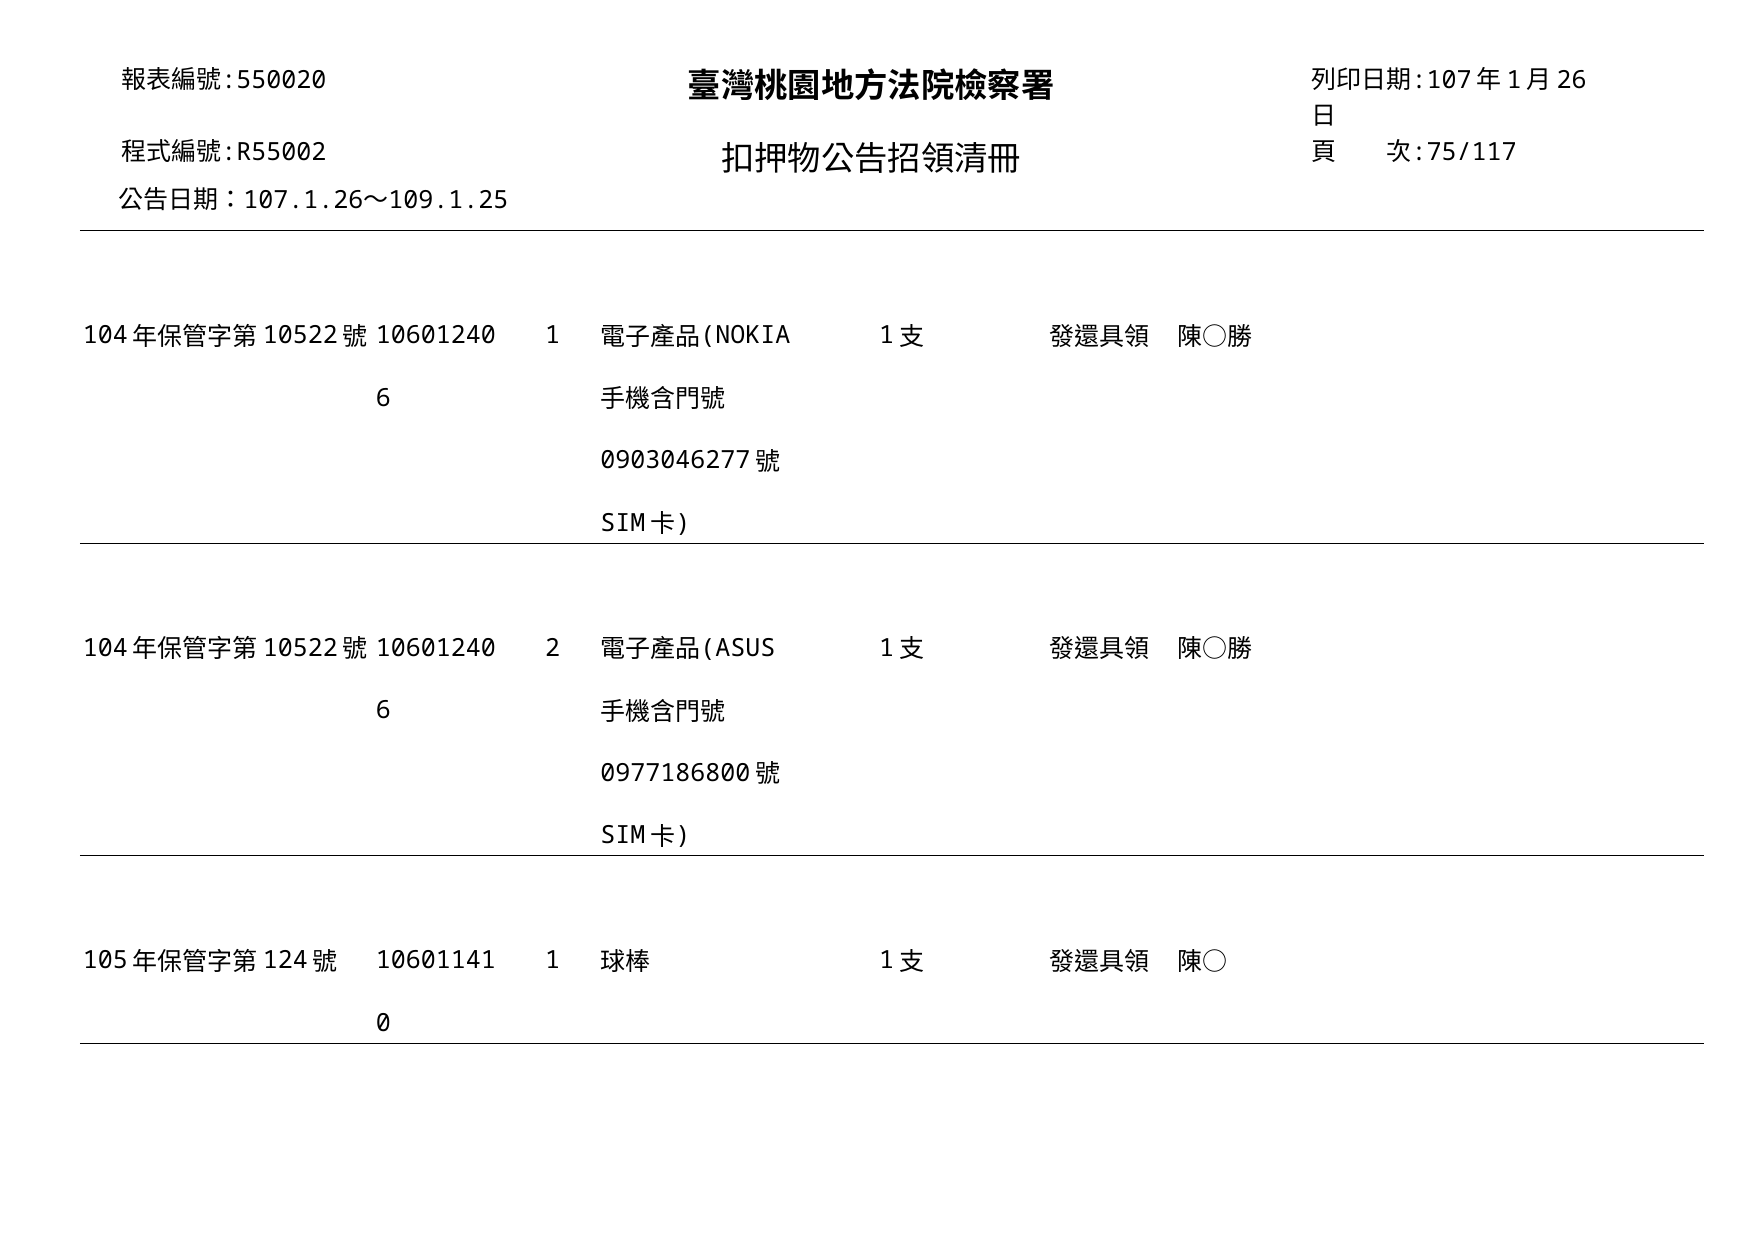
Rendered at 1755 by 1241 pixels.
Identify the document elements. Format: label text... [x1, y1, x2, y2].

table_cell [1317, 856, 1575, 1042]
table_cell 陳○勝 [1175, 544, 1317, 855]
table_cell [1575, 544, 1704, 855]
table_cell 1支 [808, 856, 927, 1042]
table_cell 1支 [808, 544, 927, 855]
table_cell 105年保管字第124號 [80, 856, 373, 1042]
table_cell [1575, 231, 1704, 542]
table_cell 發還具領 [1046, 856, 1175, 1042]
table_cell [927, 856, 1046, 1042]
table_cell [1317, 231, 1575, 542]
table_cell [927, 231, 1046, 542]
table_cell 發還具領 [1046, 544, 1175, 855]
table_cell 1支 [808, 231, 927, 542]
table_cell 104年保管字第10522號 [80, 231, 373, 542]
table_cell 1 [507, 231, 597, 542]
table_cell 陳○ [1175, 856, 1317, 1042]
table_cell 106012406 [373, 544, 507, 855]
table_cell 發還具領 [1046, 231, 1175, 542]
table_cell [927, 544, 1046, 855]
table_cell 104年保管字第10522號 [80, 544, 373, 855]
table_cell [1317, 544, 1575, 855]
table_cell 電子產品(ASUS手機含門號0977186800號SIM卡) [597, 544, 807, 855]
table_cell 106012406 [373, 231, 507, 542]
table_cell 電子產品(NOKIA手機含門號0903046277號SIM卡) [597, 231, 807, 542]
table_cell 2 [507, 544, 597, 855]
table_cell 陳○勝 [1175, 231, 1317, 542]
table_cell 1 [507, 856, 597, 1042]
table_cell 球棒 [597, 856, 807, 1042]
table_cell [1575, 856, 1704, 1042]
table_cell 106011410 [373, 856, 507, 1042]
